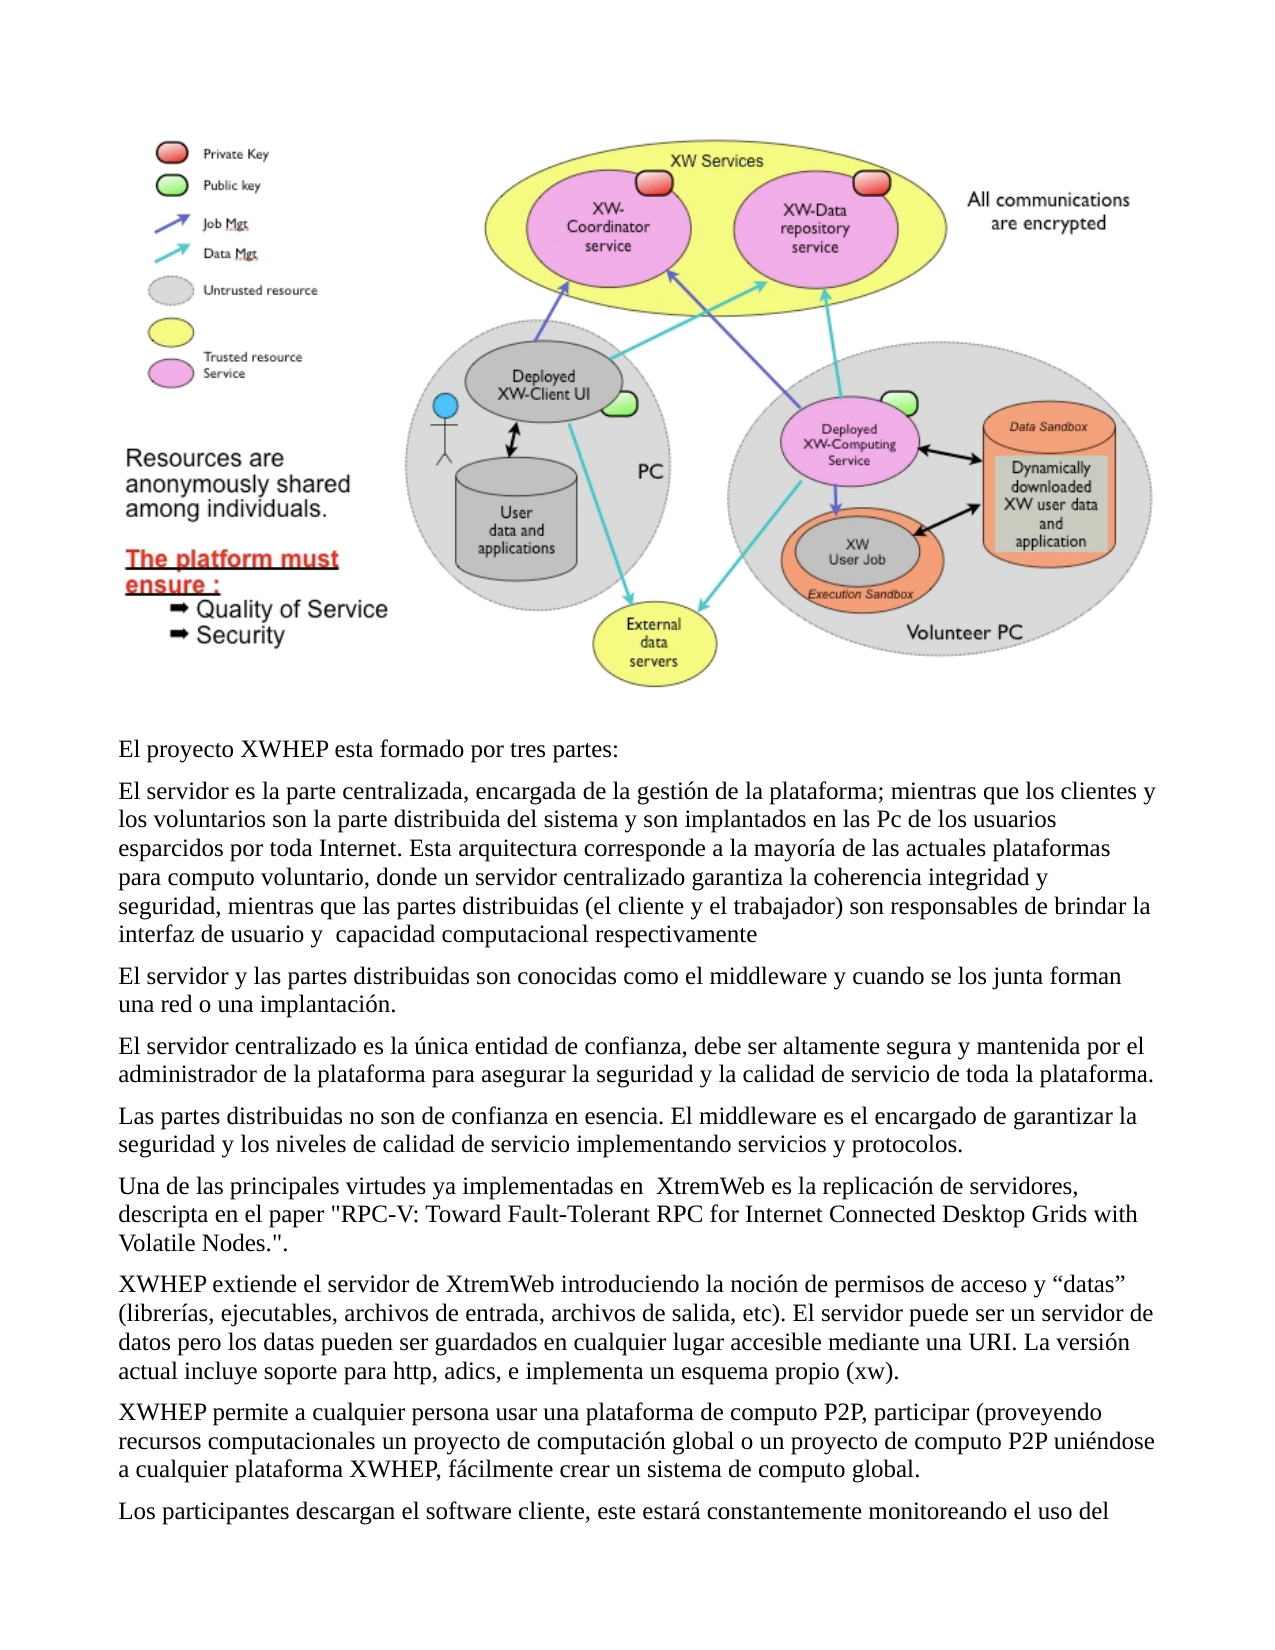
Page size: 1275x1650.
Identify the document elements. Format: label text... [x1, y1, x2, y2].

text El servidor centralizado es la única entidad de confianza, debe ser altamente segura y mantenida por el administrador de la plataforma para asegurar la seguridad y la calidad de servicio de toda la plataforma. [118, 1031, 1157, 1088]
text El servidor y las partes distribuidas son conocidas como el middleware y cuando se los junta forman una red o una implantación. [118, 961, 1157, 1018]
text XWHEP extiende el servidor de XtremWeb introduciendo la noción de permisos de acceso y “datas” (librerías, ejecutables, archivos de entrada, archivos de salida, etc). El servidor puede ser un servidor de datos pero los datas pueden ser guardados en cualquier lugar accesible mediante una URI. La versión actual incluye soporte para http, adics, e implementa un esquema propio (xw). [118, 1269, 1157, 1384]
text El servidor es la parte centralizada, encargada de la gestión de la plataforma; mientras que los clientes y los voluntarios son la parte distribuida del sistema y son implantados en las Pc de los usuarios esparcidos por toda Internet. Esta arquitectura corresponde a la mayoría de las actuales plataformas para computo voluntario, donde un servidor centralizado garantiza la coherencia integridad y seguridad, mientras que las partes distribuidas (el cliente y el trabajador) son responsables de brindar la interfaz de usuario y capacidad computacional respectivamente [118, 776, 1157, 948]
text XWHEP permite a cualquier persona usar una plataforma de computo P2P, participar (proveyendo recursos computacionales un proyecto de computación global o un proyecto de computo P2P uniéndose a cualquier plataforma XWHEP, fácilmente crear un sistema de computo global. [118, 1397, 1157, 1483]
text Las partes distribuidas no son de confianza en esencia. El middleware es el encargado de garantizar la seguridad y los niveles de calidad de servicio implementando servicios y protocolos. [118, 1101, 1157, 1158]
picture [118, 118, 1157, 694]
text Una de las principales virtudes ya implementadas en XtremWeb es la replicación de servidores, descripta en el paper "RPC-V: Toward Fault-Tolerant RPC for Internet Connected Desktop Grids with Volatile Nodes.". [118, 1171, 1157, 1257]
text Los participantes descargan el software cliente, este estará constantemente monitoreando el uso del [118, 1496, 1157, 1524]
text El proyecto XWHEP esta formado por tres partes: [118, 734, 1157, 763]
